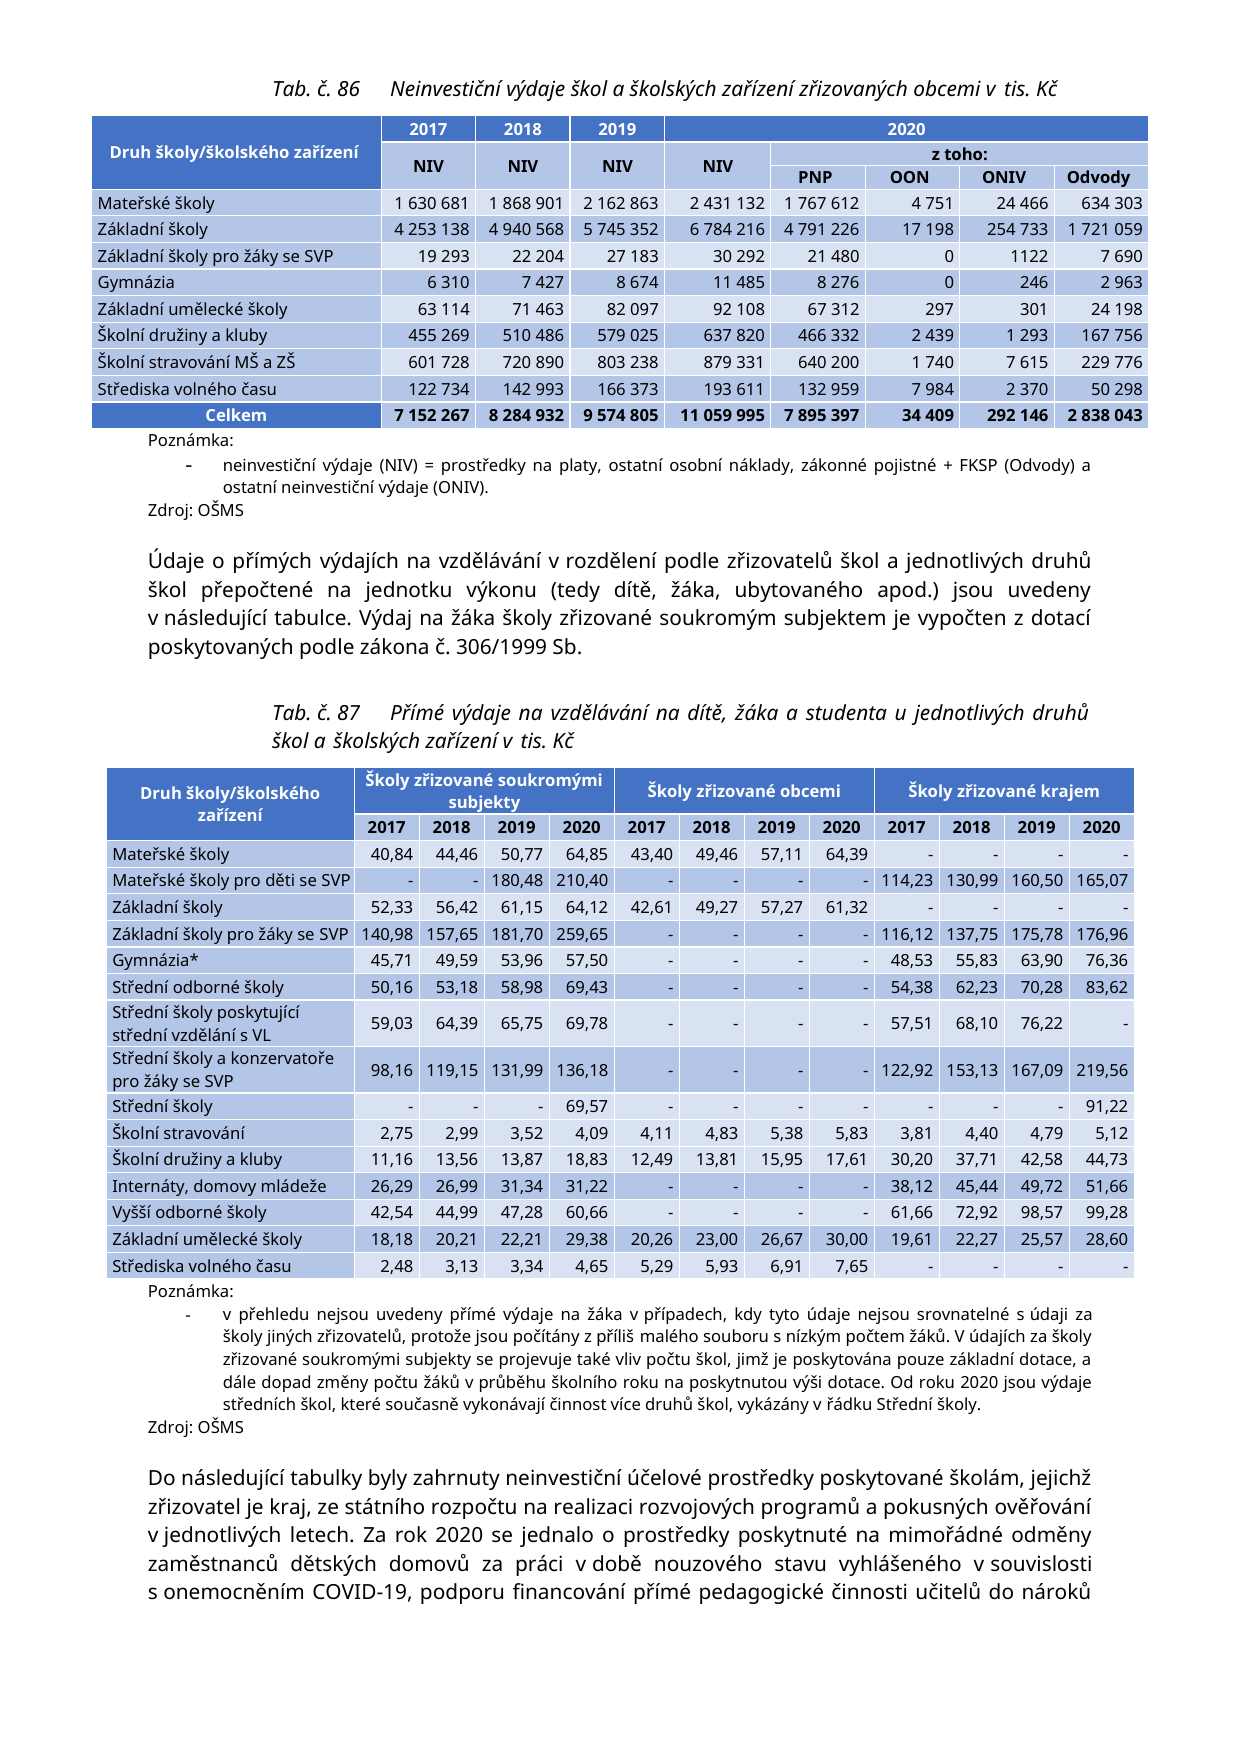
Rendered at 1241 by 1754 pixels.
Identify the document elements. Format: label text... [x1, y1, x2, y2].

table_cell - [680, 1001, 744, 1046]
table_cell 5,83 [810, 1120, 874, 1146]
table_cell Střediska volného času [107, 1253, 354, 1278]
table_cell 38,12 [875, 1173, 939, 1199]
table_cell 579 025 [571, 323, 664, 348]
table_cell 98,57 [1005, 1200, 1069, 1225]
table_cell 455 269 [382, 323, 475, 348]
table_cell Základní umělecké školy [107, 1226, 354, 1252]
table_cell 44,99 [420, 1200, 484, 1225]
table_cell 51,66 [1070, 1173, 1134, 1199]
table_cell 50 298 [1055, 376, 1148, 401]
table_cell 53,18 [420, 974, 484, 999]
table_cell 63 114 [382, 296, 475, 322]
table_cell 61,66 [875, 1200, 939, 1225]
table_cell 15,95 [745, 1147, 809, 1172]
table_cell 25,57 [1005, 1226, 1069, 1252]
table_cell - [745, 974, 809, 999]
table_cell - [745, 1200, 809, 1225]
table_cell 22 204 [476, 243, 569, 268]
table_cell Základní školy [92, 216, 381, 242]
table_cell 4,11 [615, 1120, 679, 1146]
table_cell Střední školy a konzervatoře pro žáky se SVP [107, 1047, 354, 1092]
table_cell 30,00 [810, 1226, 874, 1252]
table_cell - [875, 894, 939, 920]
table_cell - [745, 921, 809, 946]
table_cell 23,00 [680, 1226, 744, 1252]
table_cell - [355, 1094, 419, 1119]
table_cell - [745, 1173, 809, 1199]
table_header 2020 [665, 116, 1148, 141]
table_cell 76,36 [1070, 948, 1134, 973]
table_cell 29,38 [550, 1226, 614, 1252]
table_cell 49,27 [680, 894, 744, 920]
table_cell - [680, 921, 744, 946]
table_cell - [745, 1047, 809, 1092]
table_cell 17 198 [866, 216, 959, 242]
table_cell 601 728 [382, 349, 475, 375]
table_cell - [615, 1001, 679, 1046]
table_cell 54,38 [875, 974, 939, 999]
table_header 2019 [571, 116, 664, 141]
table_cell 31,22 [550, 1173, 614, 1199]
table_cell 13,87 [485, 1147, 549, 1172]
table_cell 22,21 [485, 1226, 549, 1252]
table_cell Gymnázia* [107, 948, 354, 973]
table_cell 49,72 [1005, 1173, 1069, 1199]
table_cell 42,58 [1005, 1147, 1069, 1172]
table_cell 166 373 [571, 376, 664, 401]
table_cell 40,84 [355, 841, 419, 867]
table_cell 42,61 [615, 894, 679, 920]
table_cell - [615, 1200, 679, 1225]
table_cell z toho: [771, 143, 1148, 165]
table_cell Mateřské školy [92, 190, 381, 215]
table_cell 44,73 [1070, 1147, 1134, 1172]
text Zdroj: OŠMS [148, 499, 1092, 521]
table_cell 640 200 [771, 349, 865, 375]
table_cell 71 463 [476, 296, 569, 322]
table_cell 82 097 [571, 296, 664, 322]
table_cell 2017 [615, 815, 679, 840]
table_cell - [1005, 1253, 1069, 1278]
table_cell 254 733 [960, 216, 1054, 242]
table_cell Odvody [1055, 166, 1148, 189]
table_cell 2 162 863 [571, 190, 664, 215]
table_cell 28,60 [1070, 1226, 1134, 1252]
table_cell 48,53 [875, 948, 939, 973]
table_cell 62,23 [940, 974, 1004, 999]
table_cell 259,65 [550, 921, 614, 946]
table_cell Gymnázia [92, 270, 381, 295]
table_cell 91,22 [1070, 1094, 1134, 1119]
table_cell 2020 [550, 815, 614, 840]
table_cell 34 409 [866, 403, 959, 428]
table_cell 30 292 [665, 243, 770, 268]
table_cell 292 146 [960, 403, 1054, 428]
table_cell 5 745 352 [571, 216, 664, 242]
table_cell 803 238 [571, 349, 664, 375]
table_cell 2020 [810, 815, 874, 840]
table_cell 11 059 995 [665, 403, 770, 428]
table_cell 57,51 [875, 1001, 939, 1046]
table_cell - [745, 948, 809, 973]
table_cell 18,18 [355, 1226, 419, 1252]
table_cell - [810, 974, 874, 999]
table_cell 122,92 [875, 1047, 939, 1092]
table_cell 64,85 [550, 841, 614, 867]
table_cell - [940, 1253, 1004, 1278]
table_cell 22,27 [940, 1226, 1004, 1252]
table_cell 5,29 [615, 1253, 679, 1278]
table_cell 2018 [420, 815, 484, 840]
table_cell - [615, 1173, 679, 1199]
table_cell Střední odborné školy [107, 974, 354, 999]
table_cell 2 439 [866, 323, 959, 348]
table_cell Vyšší odborné školy [107, 1200, 354, 1225]
table_cell - [615, 921, 679, 946]
table_cell 26,67 [745, 1226, 809, 1252]
table_cell Celkem [92, 403, 381, 428]
table_cell 11 485 [665, 270, 770, 295]
table_cell 8 284 932 [476, 403, 569, 428]
table_cell NIV [382, 143, 475, 189]
table_cell 4 940 568 [476, 216, 569, 242]
table_cell 301 [960, 296, 1054, 322]
table_cell 2018 [680, 815, 744, 840]
table_cell - [680, 948, 744, 973]
table_cell - [810, 1173, 874, 1199]
table_cell 1 868 901 [476, 190, 569, 215]
table_cell 3,81 [875, 1120, 939, 1146]
table_cell ONIV [960, 166, 1054, 189]
table_cell 1 630 681 [382, 190, 475, 215]
table_cell 4,83 [680, 1120, 744, 1146]
text Údaje o přímých výdajích na vzdělávání v rozdělení podle zřizovatelů škol a jednotlivých druhů škol přepočtené na jednotku výkonu (tedy dítě, žáka, ubytovaného apod.) jsou uvedeny v následující tabulce. Výdaj na žáka školy zřizované soukromým subjektem je vypočten z dotací poskytovaných podle zákona č. 306/1999 Sb. [148, 546, 1092, 660]
table_cell - [420, 1094, 484, 1119]
table_cell 180,48 [485, 868, 549, 893]
table_cell - [1005, 841, 1069, 867]
table_cell 76,22 [1005, 1001, 1069, 1046]
table_cell 68,10 [940, 1001, 1004, 1046]
list neinvestiční výdaje (NIV) = prostředky na platy, ostatní osobní náklady, zákonné pojistné + FKSP (Odvody) a ostatní neinvestiční výdaje (ONIV). [185, 452, 1092, 499]
table_cell 2 370 [960, 376, 1054, 401]
table_cell 7 984 [866, 376, 959, 401]
table_cell 210,40 [550, 868, 614, 893]
table_cell 2019 [485, 815, 549, 840]
table_cell 4,79 [1005, 1120, 1069, 1146]
table_cell 634 303 [1055, 190, 1148, 215]
table_cell 466 332 [771, 323, 865, 348]
table_cell - [810, 921, 874, 946]
table_cell 2,48 [355, 1253, 419, 1278]
table_cell Školní stravování MŠ a ZŠ [92, 349, 381, 375]
table_cell Střediska volného času [92, 376, 381, 401]
table_cell 6,91 [745, 1253, 809, 1278]
table_cell Internáty, domovy mládeže [107, 1173, 354, 1199]
table_cell 63,90 [1005, 948, 1069, 973]
table_cell 167 756 [1055, 323, 1148, 348]
table_cell 1 767 612 [771, 190, 865, 215]
table_cell 175,78 [1005, 921, 1069, 946]
table_cell 57,11 [745, 841, 809, 867]
table_cell 45,44 [940, 1173, 1004, 1199]
table_cell Střední školy [107, 1094, 354, 1119]
table_cell Školní stravování [107, 1120, 354, 1146]
table_cell Základní školy [107, 894, 354, 920]
table_cell PNP [771, 166, 865, 189]
table_cell 167,09 [1005, 1047, 1069, 1092]
list v přehledu nejsou uvedeny přímé výdaje na žáka v případech, kdy tyto údaje nejsou srovnatelné s údaji za školy jiných zřizovatelů, protože jsou počítány z příliš malého souboru s nízkým počtem žáků. V údajích za školy zřizované soukromými subjekty se projevuje také vliv počtu škol, jimž je poskytována pouze základní dotace, a dále dopad změny počtu žáků v průběhu školního roku na poskytnutou výši dotace. Od roku 2020 jsou výdaje středních škol, které současně vykonávají činnost více druhů škol, vykázány v řádku Střední školy. [185, 1302, 1092, 1416]
table_cell 229 776 [1055, 349, 1148, 375]
table_cell 130,99 [940, 868, 1004, 893]
table_cell 17,61 [810, 1147, 874, 1172]
table_cell 21 480 [771, 243, 865, 268]
table_cell 2019 [745, 815, 809, 840]
table_cell - [615, 868, 679, 893]
table_cell 56,42 [420, 894, 484, 920]
table_cell 31,34 [485, 1173, 549, 1199]
table_cell - [615, 1094, 679, 1119]
table_cell 1122 [960, 243, 1054, 268]
table_cell 2018 [940, 815, 1004, 840]
table_header Školy zřizované soukromými subjekty [355, 768, 614, 813]
table_cell 26,29 [355, 1173, 419, 1199]
table_cell 116,12 [875, 921, 939, 946]
table_cell 176,96 [1070, 921, 1134, 946]
table_cell 720 890 [476, 349, 569, 375]
table_cell 153,13 [940, 1047, 1004, 1092]
table_cell 65,75 [485, 1001, 549, 1046]
table_cell 42,54 [355, 1200, 419, 1225]
table_cell 2017 [355, 815, 419, 840]
table_cell 122 734 [382, 376, 475, 401]
table_cell - [680, 1173, 744, 1199]
table_cell 3,52 [485, 1120, 549, 1146]
table_cell 142 993 [476, 376, 569, 401]
table_header 2017 [382, 116, 475, 141]
table_cell - [810, 1001, 874, 1046]
table_cell Střední školy poskytující střední vzdělání s VL [107, 1001, 354, 1046]
table_cell - [1005, 1094, 1069, 1119]
table_cell 69,57 [550, 1094, 614, 1119]
table_cell - [680, 974, 744, 999]
table_cell 18,83 [550, 1147, 614, 1172]
table_cell - [485, 1094, 549, 1119]
table_cell - [615, 974, 679, 999]
table_cell 193 611 [665, 376, 770, 401]
table_cell OON [866, 166, 959, 189]
table_cell 5,12 [1070, 1120, 1134, 1146]
table_cell 1 740 [866, 349, 959, 375]
table_cell 49,59 [420, 948, 484, 973]
table_cell - [680, 1094, 744, 1119]
table_cell 37,71 [940, 1147, 1004, 1172]
table_cell - [810, 1047, 874, 1092]
list Neinvestiční výdaje škol a školských zařízení zřizovaných obcemi v tis. Kč [272, 74, 1092, 102]
table_cell Mateřské školy [107, 841, 354, 867]
table_header Školy zřizované krajem [875, 768, 1134, 813]
table_cell 5,93 [680, 1253, 744, 1278]
table_header Druh školy/školského zařízení [92, 116, 381, 189]
table_cell 13,81 [680, 1147, 744, 1172]
table_cell - [1070, 841, 1134, 867]
table_cell - [1070, 1253, 1134, 1278]
table_cell 8 674 [571, 270, 664, 295]
table_cell 58,98 [485, 974, 549, 999]
table_cell 70,28 [1005, 974, 1069, 999]
table_cell 157,65 [420, 921, 484, 946]
table_cell 45,71 [355, 948, 419, 973]
table_cell 12,49 [615, 1147, 679, 1172]
table_header 2018 [476, 116, 569, 141]
table_cell 19 293 [382, 243, 475, 268]
table_cell Základní umělecké školy [92, 296, 381, 322]
text Do následující tabulky byly zahrnuty neinvestiční účelové prostředky poskytované školám, jejichž zřizovatel je kraj, ze státního rozpočtu na realizaci rozvojových programů a pokusných ověřování v jednotlivých letech. Za rok 2020 se jednalo o prostředky poskytnuté na mimořádné odměny zaměstnanců dětských domovů za práci v době nouzového stavu vyhlášeného v souvislosti s onemocněním COVID-19, podporu financování přímé pedagogické činnosti učitelů do nároků [148, 1463, 1092, 1606]
table_cell 60,66 [550, 1200, 614, 1225]
table_cell 27 183 [571, 243, 664, 268]
table_cell - [1070, 1001, 1134, 1046]
table_cell 2019 [1005, 815, 1069, 840]
table_cell 61,15 [485, 894, 549, 920]
table_cell 4 253 138 [382, 216, 475, 242]
table_cell 30,20 [875, 1147, 939, 1172]
table_cell 2 431 132 [665, 190, 770, 215]
table_cell 7 690 [1055, 243, 1148, 268]
table_cell 47,28 [485, 1200, 549, 1225]
table_cell 2,99 [420, 1120, 484, 1146]
table_cell Základní školy pro žáky se SVP [92, 243, 381, 268]
table_cell - [680, 868, 744, 893]
table_cell NIV [571, 143, 664, 189]
table_cell 43,40 [615, 841, 679, 867]
table_cell - [1070, 894, 1134, 920]
text Poznámka: [148, 1279, 1092, 1302]
table_cell 5,38 [745, 1120, 809, 1146]
table_cell - [680, 1047, 744, 1092]
table_cell 119,15 [420, 1047, 484, 1092]
table_cell 26,99 [420, 1173, 484, 1199]
table_cell 64,39 [420, 1001, 484, 1046]
table_cell 114,23 [875, 868, 939, 893]
table_cell 67 312 [771, 296, 865, 322]
table_cell 59,03 [355, 1001, 419, 1046]
table_cell 7 895 397 [771, 403, 865, 428]
table_cell 4,65 [550, 1253, 614, 1278]
table_cell 57,27 [745, 894, 809, 920]
table_cell Školní družiny a kluby [92, 323, 381, 348]
table_cell 0 [866, 243, 959, 268]
table_cell 510 486 [476, 323, 569, 348]
table_cell - [355, 868, 419, 893]
table_cell 4 751 [866, 190, 959, 215]
table_header Školy zřizované obcemi [615, 768, 874, 813]
table_cell 137,75 [940, 921, 1004, 946]
table_cell Základní školy pro žáky se SVP [107, 921, 354, 946]
table_cell - [810, 1200, 874, 1225]
table_cell 57,50 [550, 948, 614, 973]
table_cell - [615, 1047, 679, 1092]
table_cell 72,92 [940, 1200, 1004, 1225]
table_cell 2017 [875, 815, 939, 840]
table_cell 19,61 [875, 1226, 939, 1252]
table_cell 64,39 [810, 841, 874, 867]
table_cell 2 838 043 [1055, 403, 1148, 428]
table_cell 1 293 [960, 323, 1054, 348]
text Zdroj: OŠMS [148, 1416, 1092, 1438]
table_cell Školní družiny a kluby [107, 1147, 354, 1172]
table_cell 219,56 [1070, 1047, 1134, 1092]
table_cell 165,07 [1070, 868, 1134, 893]
table_cell - [810, 868, 874, 893]
table_cell 879 331 [665, 349, 770, 375]
table_cell - [745, 868, 809, 893]
table_cell 136,18 [550, 1047, 614, 1092]
table_cell - [420, 868, 484, 893]
table_cell 4,40 [940, 1120, 1004, 1146]
table_cell 131,99 [485, 1047, 549, 1092]
table_header Druh školy/školského zařízení [107, 768, 354, 840]
table_cell - [940, 841, 1004, 867]
table_cell 13,56 [420, 1147, 484, 1172]
list Přímé výdaje na vzdělávání na dítě, žáka a studenta u jednotlivých druhů škol a školských zařízení v tis. Kč [272, 698, 1092, 754]
table_cell 160,50 [1005, 868, 1069, 893]
table_cell 69,43 [550, 974, 614, 999]
table_cell 44,46 [420, 841, 484, 867]
table_cell 24 198 [1055, 296, 1148, 322]
table_cell 98,16 [355, 1047, 419, 1092]
table_cell 61,32 [810, 894, 874, 920]
table_cell - [875, 1094, 939, 1119]
table_cell 50,77 [485, 841, 549, 867]
table_cell 64,12 [550, 894, 614, 920]
table_cell 181,70 [485, 921, 549, 946]
table_cell 8 276 [771, 270, 865, 295]
table_cell 7 615 [960, 349, 1054, 375]
table_cell 20,21 [420, 1226, 484, 1252]
table_cell 92 108 [665, 296, 770, 322]
table_cell 1 721 059 [1055, 216, 1148, 242]
table_cell 132 959 [771, 376, 865, 401]
table_cell 55,83 [940, 948, 1004, 973]
table_cell 3,34 [485, 1253, 549, 1278]
table_cell 50,16 [355, 974, 419, 999]
table_cell - [745, 1094, 809, 1119]
table_cell - [810, 1094, 874, 1119]
table_cell 7 427 [476, 270, 569, 295]
table_cell 20,26 [615, 1226, 679, 1252]
table_cell 4 791 226 [771, 216, 865, 242]
table_cell - [875, 841, 939, 867]
table_cell 2 963 [1055, 270, 1148, 295]
table_cell 297 [866, 296, 959, 322]
table_cell 11,16 [355, 1147, 419, 1172]
table_cell - [940, 894, 1004, 920]
table_cell 7,65 [810, 1253, 874, 1278]
table_cell 7 152 267 [382, 403, 475, 428]
table_cell 0 [866, 270, 959, 295]
table_cell 83,62 [1070, 974, 1134, 999]
table_cell - [615, 948, 679, 973]
table_cell Mateřské školy pro děti se SVP [107, 868, 354, 893]
table_cell - [940, 1094, 1004, 1119]
table_cell - [875, 1253, 939, 1278]
table_cell 246 [960, 270, 1054, 295]
table_cell - [745, 1001, 809, 1046]
table_cell - [680, 1200, 744, 1225]
table_cell NIV [476, 143, 569, 189]
table_cell 6 310 [382, 270, 475, 295]
table_cell 24 466 [960, 190, 1054, 215]
table_cell 49,46 [680, 841, 744, 867]
table_cell 637 820 [665, 323, 770, 348]
table_cell 4,09 [550, 1120, 614, 1146]
table_cell 2020 [1070, 815, 1134, 840]
table_cell 140,98 [355, 921, 419, 946]
table_cell 52,33 [355, 894, 419, 920]
table_cell 3,13 [420, 1253, 484, 1278]
text Poznámka: [148, 429, 1092, 452]
table_cell 99,28 [1070, 1200, 1134, 1225]
table_cell - [810, 948, 874, 973]
table_cell 6 784 216 [665, 216, 770, 242]
table_cell 69,78 [550, 1001, 614, 1046]
table_cell 53,96 [485, 948, 549, 973]
table_cell - [1005, 894, 1069, 920]
table_cell 9 574 805 [571, 403, 664, 428]
table_cell 2,75 [355, 1120, 419, 1146]
table_cell NIV [665, 143, 770, 189]
